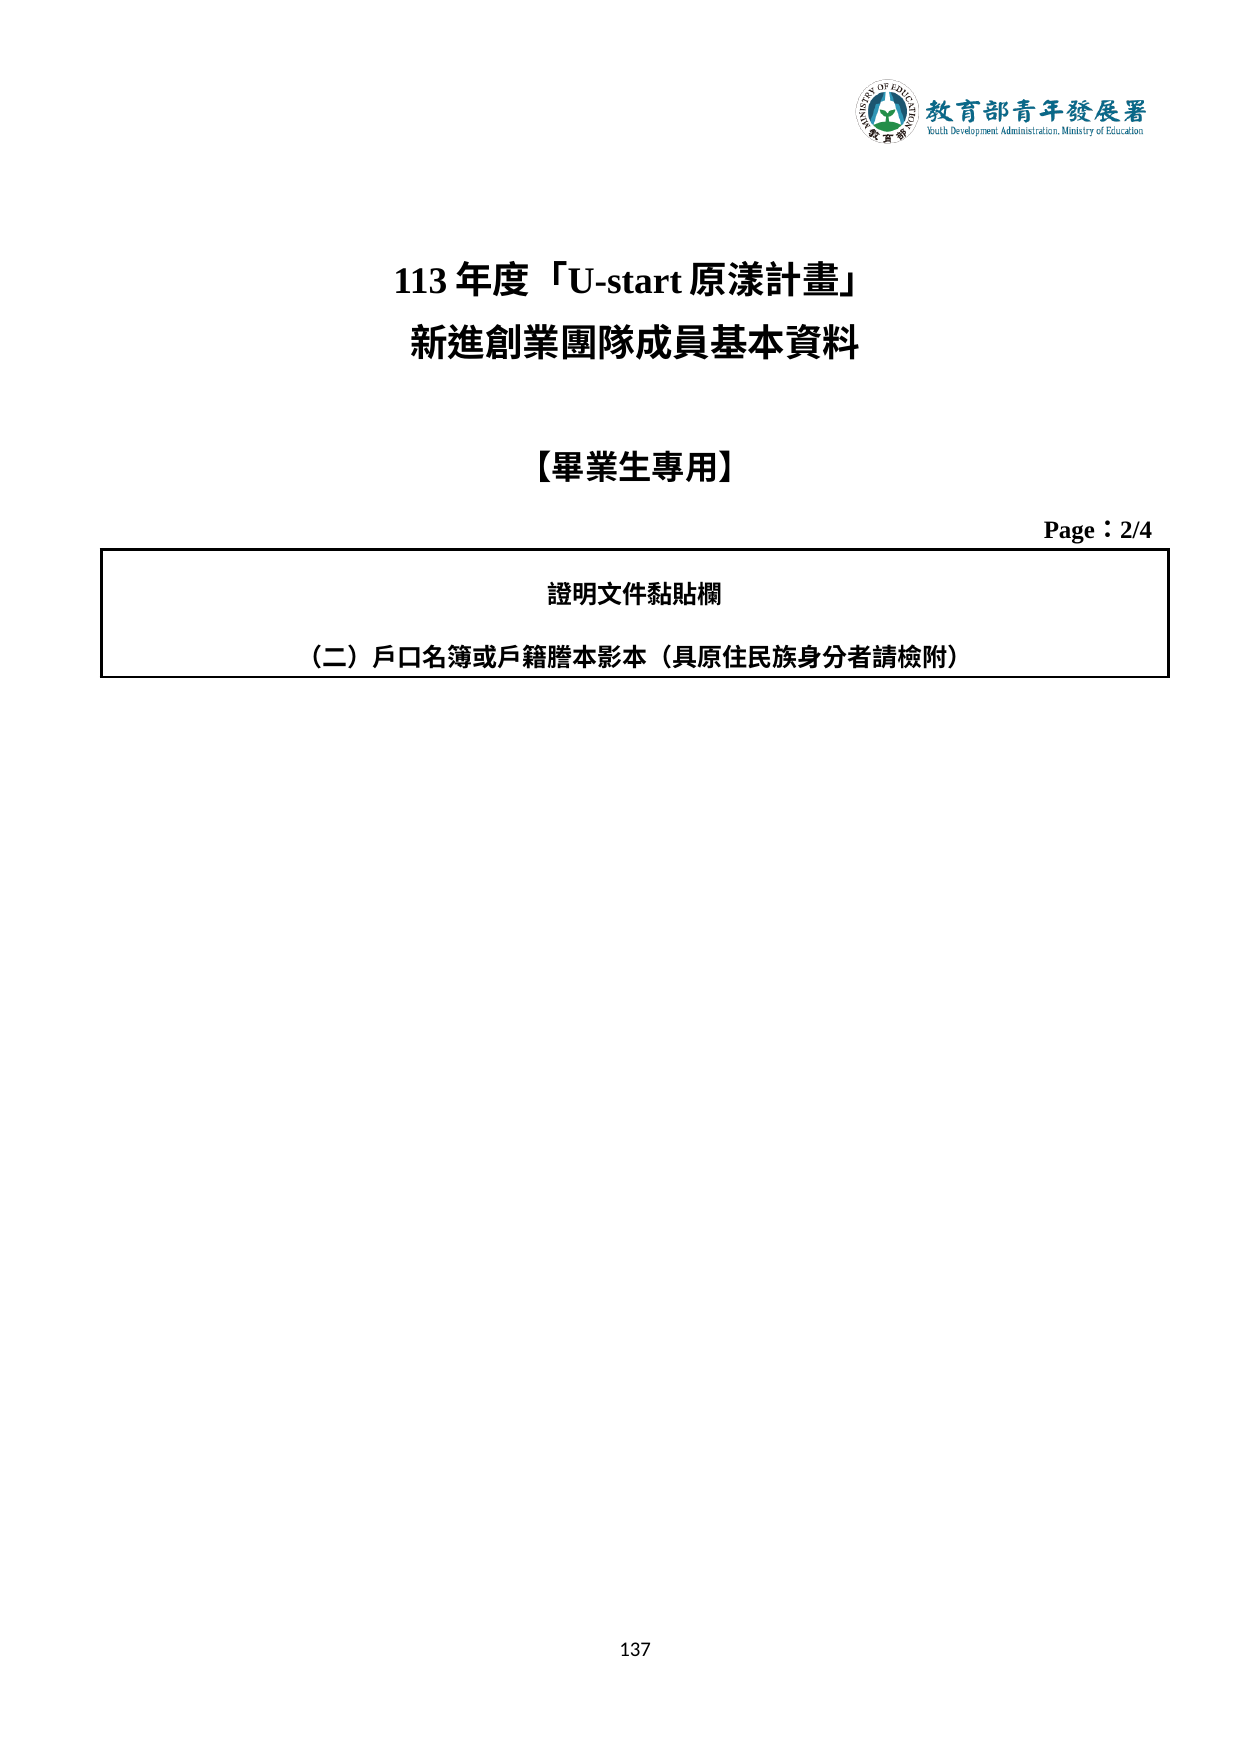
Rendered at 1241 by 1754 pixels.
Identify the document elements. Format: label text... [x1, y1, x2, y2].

text Page：2/4 [118, 486, 1152, 548]
text 新進創業團隊成員基本資料 [118, 298, 1152, 361]
text 【畢業生專用】 [118, 423, 1152, 486]
text 113年度「U-start原漾計畫」 [118, 236, 1152, 298]
table_header 證明文件黏貼欄 （二）戶口名簿或戶籍謄本影本（具原住民族身分者請檢附） [103, 551, 1167, 676]
